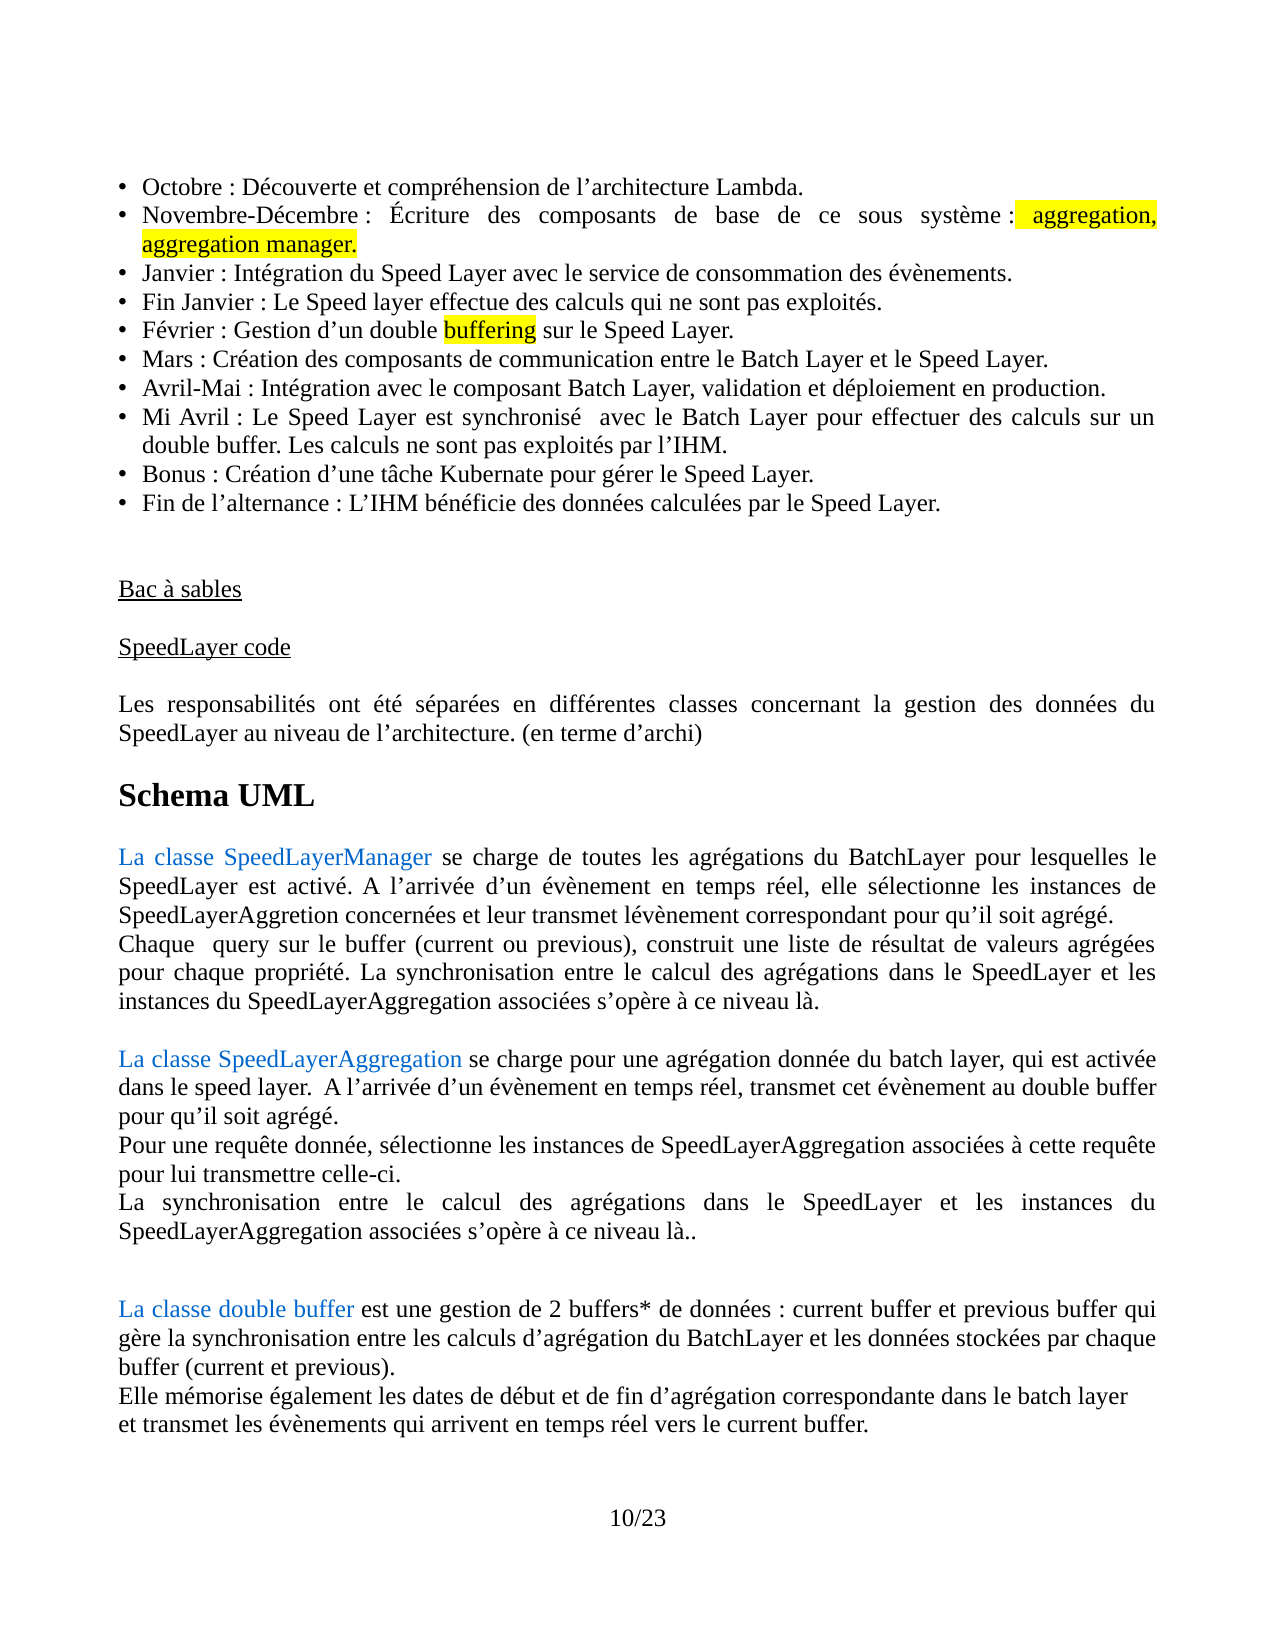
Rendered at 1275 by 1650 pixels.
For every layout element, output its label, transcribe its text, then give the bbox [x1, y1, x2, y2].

list Octobre : Découverte et compréhension de l’architecture Lambda. [118, 172, 1157, 200]
list Novembre-Décembre : Écriture des composants de base de ce sous système : aggregation, aggregation manager. [118, 200, 1157, 258]
text Bac à sables [118, 574, 1157, 603]
list Avril-Mai : Intégration avec le composant Batch Layer, validation et déploiement en production. [118, 373, 1157, 402]
list Elle mémorise également les dates de début et de fin d’agrégation correspondante dans le batch layer [118, 1381, 1157, 1409]
list Bonus : Création d’une tâche Kubernate pour gérer le Speed Layer. [118, 459, 1157, 488]
list La synchronisation entre le calcul des agrégations dans le SpeedLayer et les instances du SpeedLayerAggregation associées s’opère à ce niveau là.. [118, 1187, 1157, 1245]
text La classe SpeedLayerAggregation se charge pour une agrégation donnée du batch layer, qui est activée dans le speed layer. A l’arrivée d’un évènement en temps réel, transmet cet évènement au double buffer pour qu’il soit agrégé. [118, 1044, 1157, 1130]
list et transmet les évènements qui arrivent en temps réel vers le current buffer. [118, 1409, 1157, 1438]
list Février : Gestion d’un double buffering sur le Speed Layer. [118, 315, 1157, 344]
list Mars : Création des composants de communication entre le Batch Layer et le Speed Layer. [118, 344, 1157, 373]
text Schema UML [118, 775, 1157, 814]
list Janvier : Intégration du Speed Layer avec le service de consommation des évènements. [118, 258, 1157, 287]
text Les responsabilités ont été séparées en différentes classes concernant la gestion des données du SpeedLayer au niveau de l’architecture. (en terme d’archi) [118, 689, 1157, 747]
list Fin Janvier : Le Speed layer effectue des calculs qui ne sont pas exploités. [118, 287, 1157, 315]
text Chaque query sur le buffer (current ou previous), construit une liste de résultat de valeurs agrégées pour chaque propriété. La synchronisation entre le calcul des agrégations dans le SpeedLayer et les instances du SpeedLayerAggregation associées s’opère à ce niveau là. [118, 929, 1157, 1015]
text La classe double buffer est une gestion de 2 buffers* de données : current buffer et previous buffer qui gère la synchronisation entre les calculs d’agrégation du BatchLayer et les données stockées par chaque buffer (current et previous). [118, 1294, 1157, 1381]
text La classe SpeedLayerManager se charge de toutes les agrégations du BatchLayer pour lesquelles le SpeedLayer est activé. A l’arrivée d’un évènement en temps réel, elle sélectionne les instances de SpeedLayerAggretion concernées et leur transmet lévènement correspondant pour qu’il soit agrégé. [118, 842, 1157, 929]
list Pour une requête donnée, sélectionne les instances de SpeedLayerAggregation associées à cette requête pour lui transmettre celle-ci. [118, 1130, 1157, 1187]
list Fin de l’alternance : L’IHM bénéficie des données calculées par le Speed Layer. [118, 488, 1157, 517]
text SpeedLayer code [118, 632, 1157, 660]
list Mi Avril : Le Speed Layer est synchronisé avec le Batch Layer pour effectuer des calculs sur un double buffer. Les calculs ne sont pas exploités par l’IHM. [118, 402, 1157, 459]
